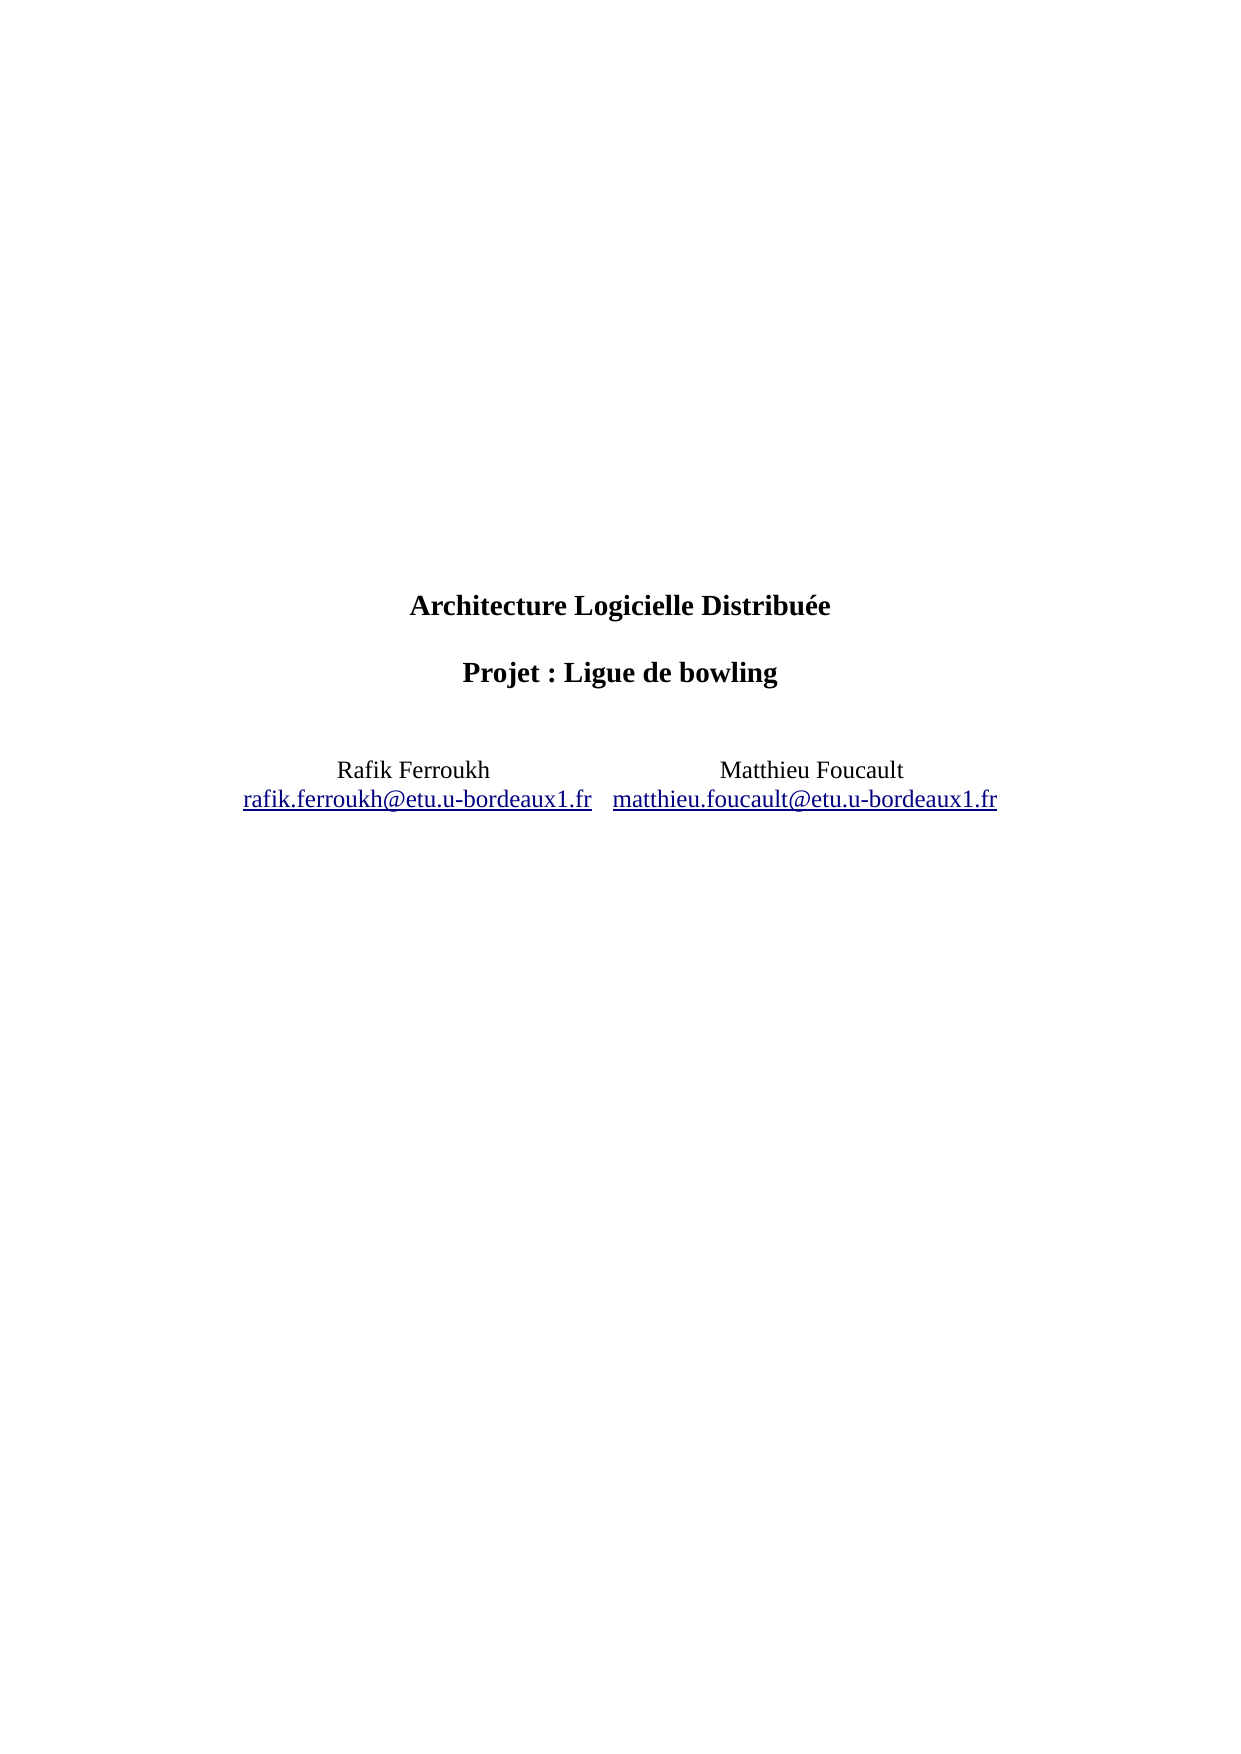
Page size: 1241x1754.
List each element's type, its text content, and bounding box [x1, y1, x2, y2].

text Architecture Logicielle Distribuée [118, 588, 1122, 621]
text Rafik Ferroukh Matthieu Foucault [118, 755, 1122, 784]
text Projet : Ligue de bowling [118, 655, 1122, 688]
text rafik.ferroukh@etu.u-bordeaux1.fr matthieu.foucault@etu.u-bordeaux1.fr [118, 784, 1122, 813]
